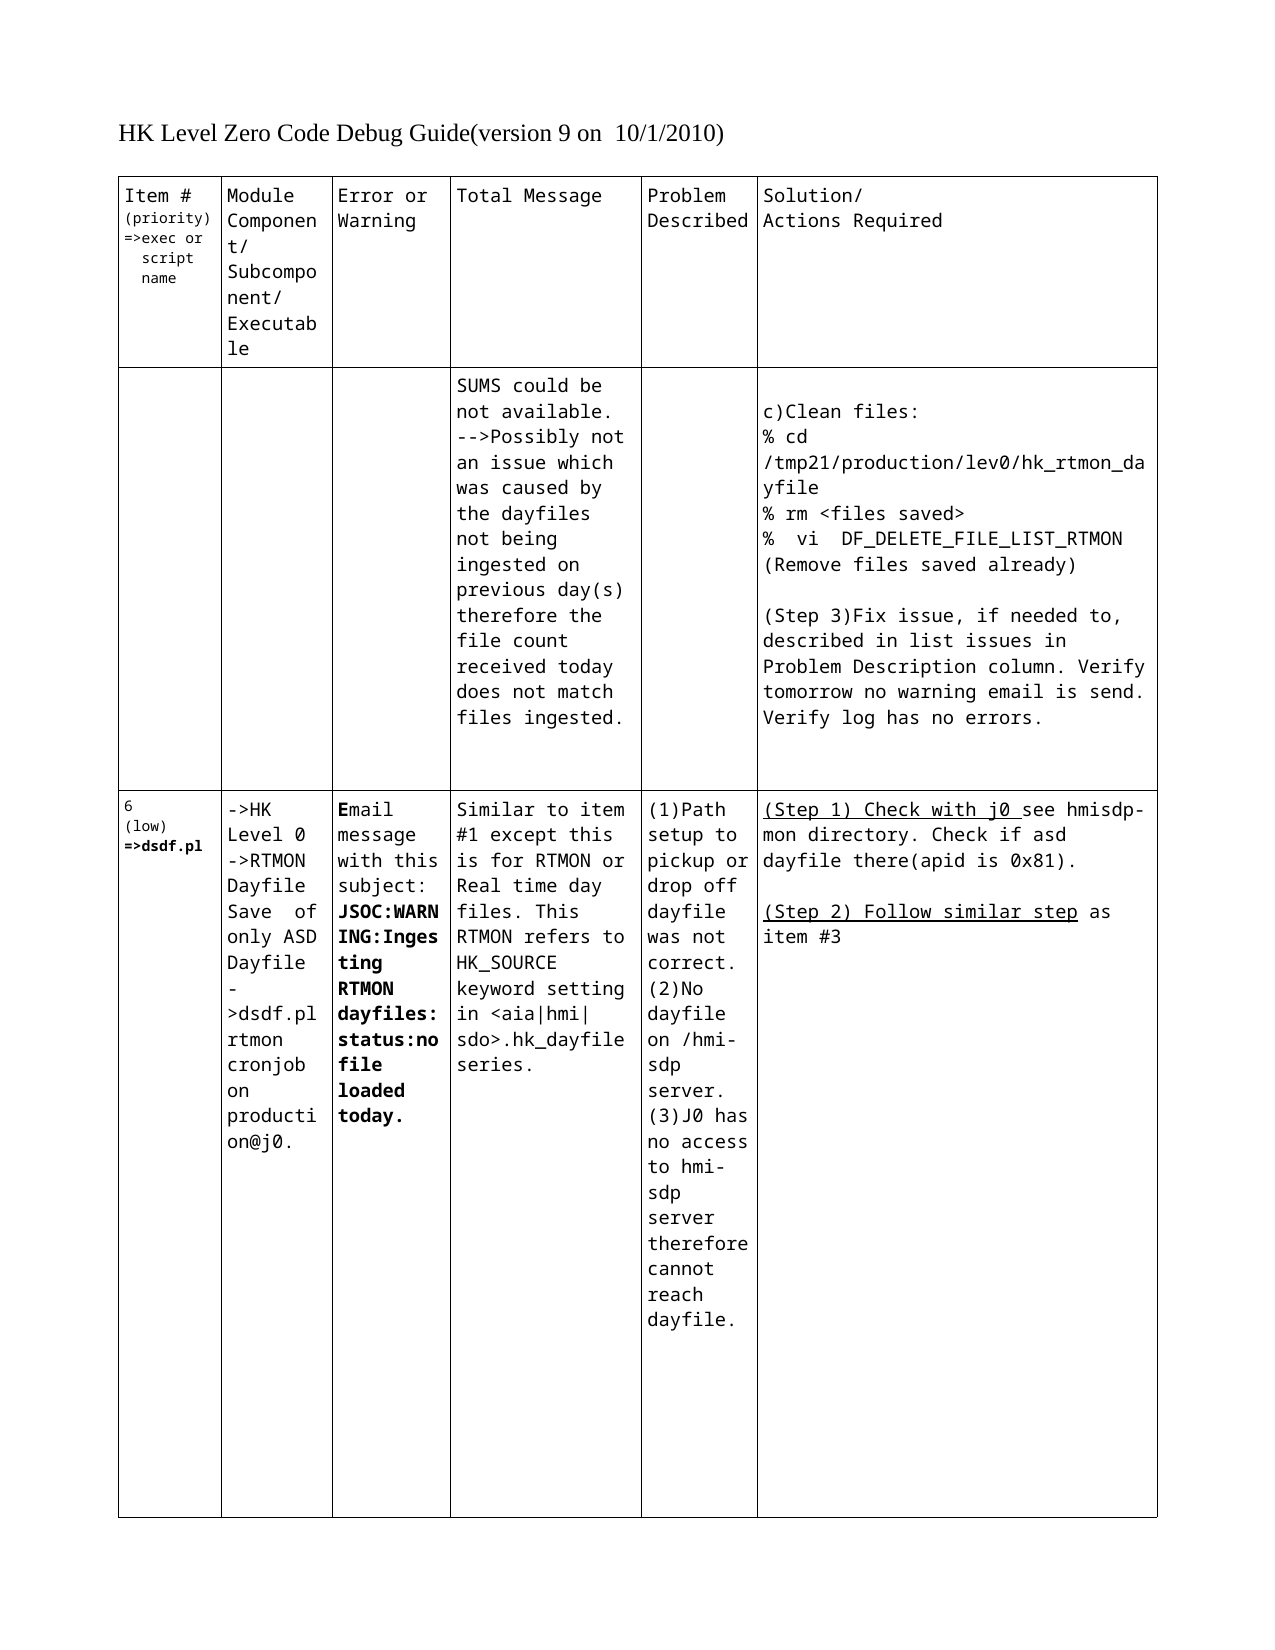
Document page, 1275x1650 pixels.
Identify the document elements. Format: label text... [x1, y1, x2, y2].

table_cell Email message with this subject: JSOC:WARNING:Ingesting RTMON dayfiles: status:no file loaded today. [333, 791, 450, 1517]
table_cell [222, 368, 332, 790]
table_cell [642, 368, 757, 790]
table_header Error or Warning [333, 177, 450, 367]
table_cell c)Clean files: % cd /tmp21/production/lev0/hk_rtmon_dayfile % rm <files saved> % vi DF_DELETE_FILE_LIST_RTMON (Remove files saved already) (Step 3)Fix issue, if needed to, described in list issues in Problem Description column. Verify tomorrow no warning email is send. Verify log has no errors. [758, 368, 1157, 790]
table_header Item # (priority) =>exec or script name [119, 177, 221, 367]
table_header Total Message [451, 177, 641, 367]
table_cell Similar to item #1 except this is for RTMON or Real time day files. This RTMON refers to HK_SOURCE keyword setting in <aia|hmi|sdo>.hk_dayfile series. [451, 791, 641, 1517]
table_cell 6 (low) =>dsdf.pl [119, 791, 221, 1517]
table_cell (Step 1) Check with j0 see hmisdp-mon directory. Check if asd dayfile there(apid is 0x81). (Step 2) Follow similar step as item #3 [758, 791, 1157, 1517]
table_cell SUMS could be not available. -->Possibly not an issue which was caused by the dayfiles not being ingested on previous day(s) therefore the file count received today does not match files ingested. [451, 368, 641, 790]
table_header Solution/ Actions Required [758, 177, 1157, 367]
table_header Problem Described [642, 177, 757, 367]
table_cell ->HK Level 0 ->RTMON Dayfile Save of only ASD Dayfile ->dsdf.pl rtmon cronjob on production@j0. [222, 791, 332, 1517]
table_cell (1)Path setup to pickup or drop off dayfile was not correct. (2)No dayfile on /hmi-sdp server. (3)J0 has no access to hmi-sdp server therefore cannot reach dayfile. [642, 791, 757, 1517]
table_cell [119, 368, 221, 790]
table_header Module Component/ Subcomponent/ Executable [222, 177, 332, 367]
table_cell [333, 368, 450, 790]
